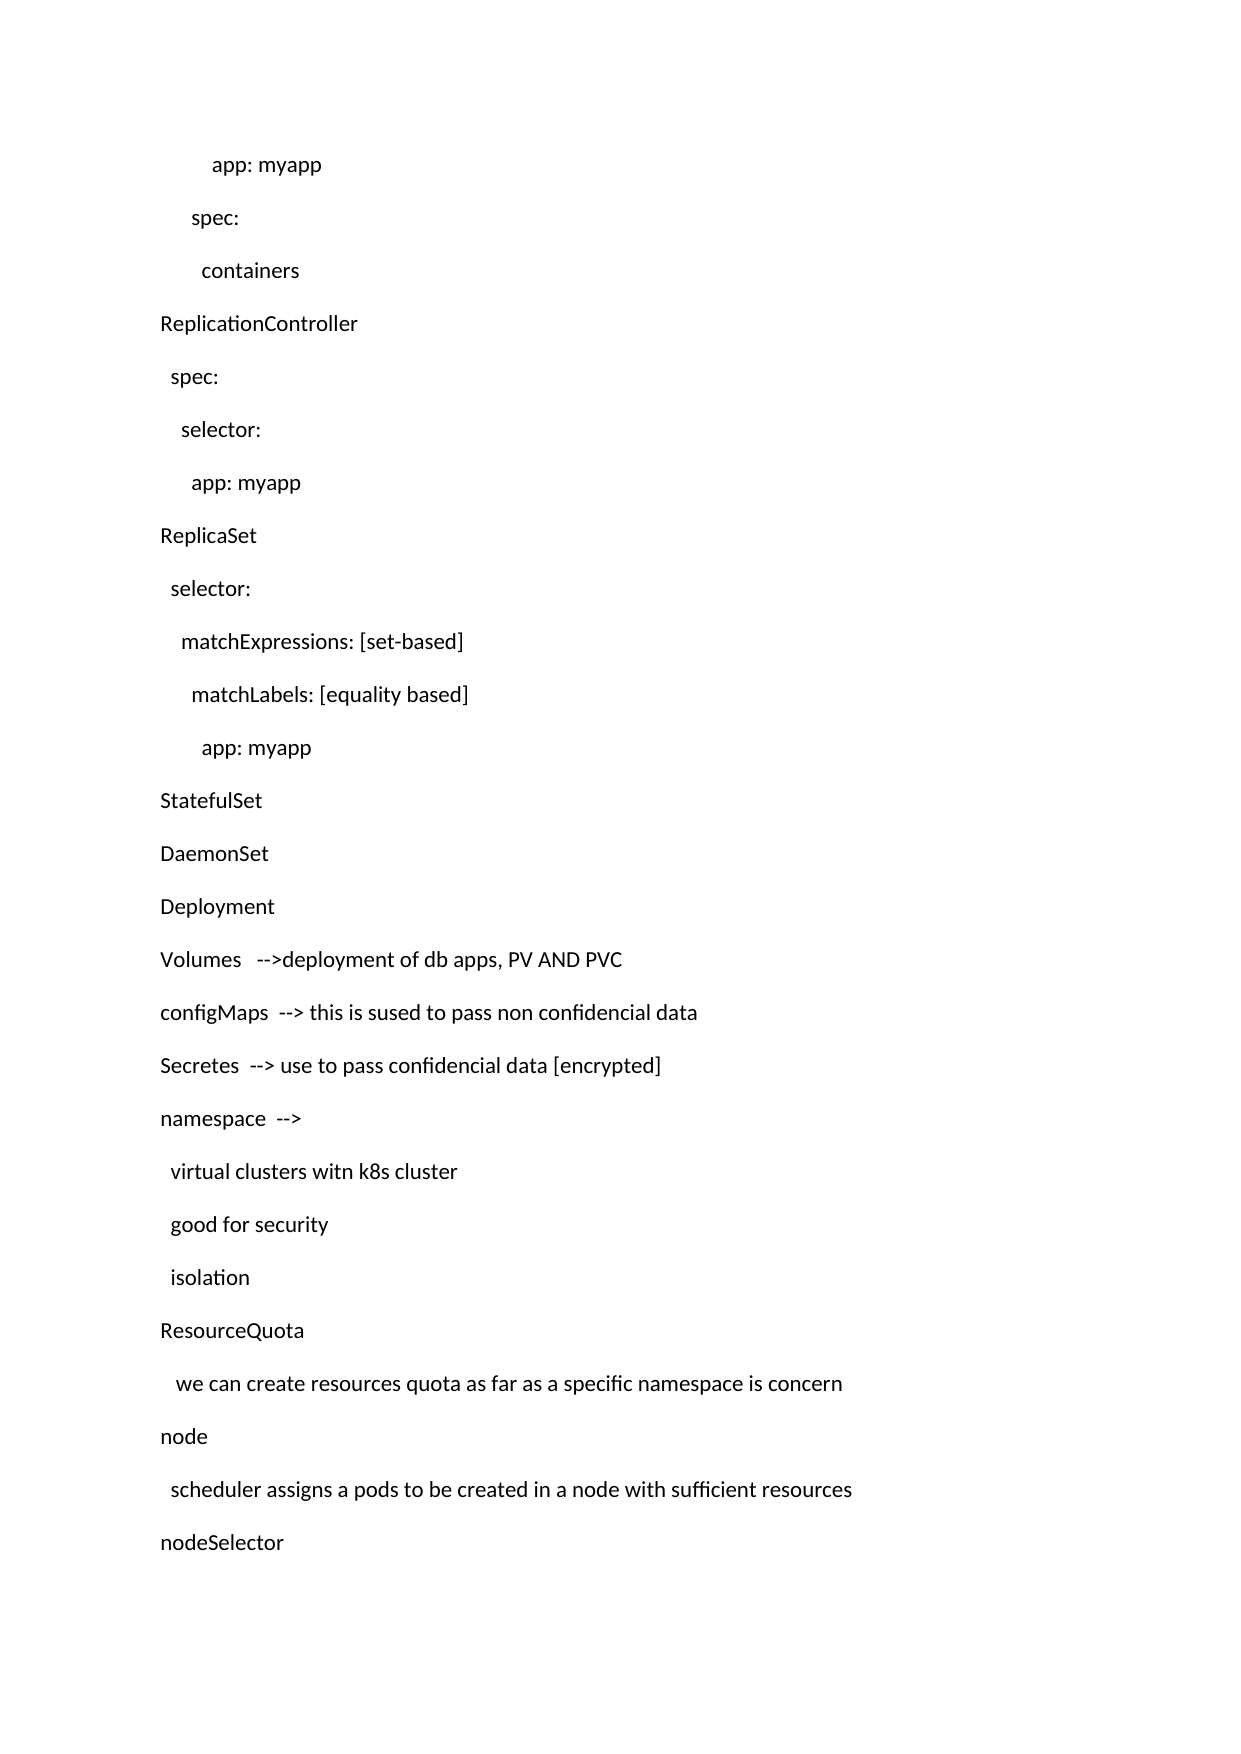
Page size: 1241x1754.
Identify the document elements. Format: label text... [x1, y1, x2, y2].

text StatefulSet [150, 786, 1090, 814]
text app: myapp [150, 150, 1090, 178]
text selector: [150, 574, 1090, 602]
text virtual clusters witn k8s cluster [150, 1157, 1090, 1185]
text Volumes -->deployment of db apps, PV AND PVC [150, 945, 1090, 973]
text app: myapp [150, 468, 1090, 496]
text spec: [150, 203, 1090, 231]
text matchExpressions: [set-based] [150, 627, 1090, 655]
text namespace --> [150, 1104, 1090, 1132]
text Secretes --> use to pass confidencial data [encrypted] [150, 1051, 1090, 1079]
text node [150, 1422, 1090, 1451]
text app: myapp [150, 733, 1090, 761]
text Deployment [150, 892, 1090, 920]
text spec: [150, 362, 1090, 390]
text selector: [150, 415, 1090, 443]
text nodeSelector [150, 1528, 1090, 1557]
text ResourceQuota [150, 1316, 1090, 1344]
text good for security [150, 1210, 1090, 1238]
text scheduler assigns a pods to be created in a node with sufficient resources [150, 1476, 1090, 1503]
text containers [150, 256, 1090, 284]
text ReplicationController [150, 309, 1090, 337]
text isolation [150, 1263, 1090, 1291]
text DaemonSet [150, 839, 1090, 867]
text matchLabels: [equality based] [150, 680, 1090, 708]
text we can create resources quota as far as a specific namespace is concern [150, 1369, 1090, 1397]
text ReplicaSet [150, 521, 1090, 549]
text configMaps --> this is sused to pass non confidencial data [150, 998, 1090, 1026]
